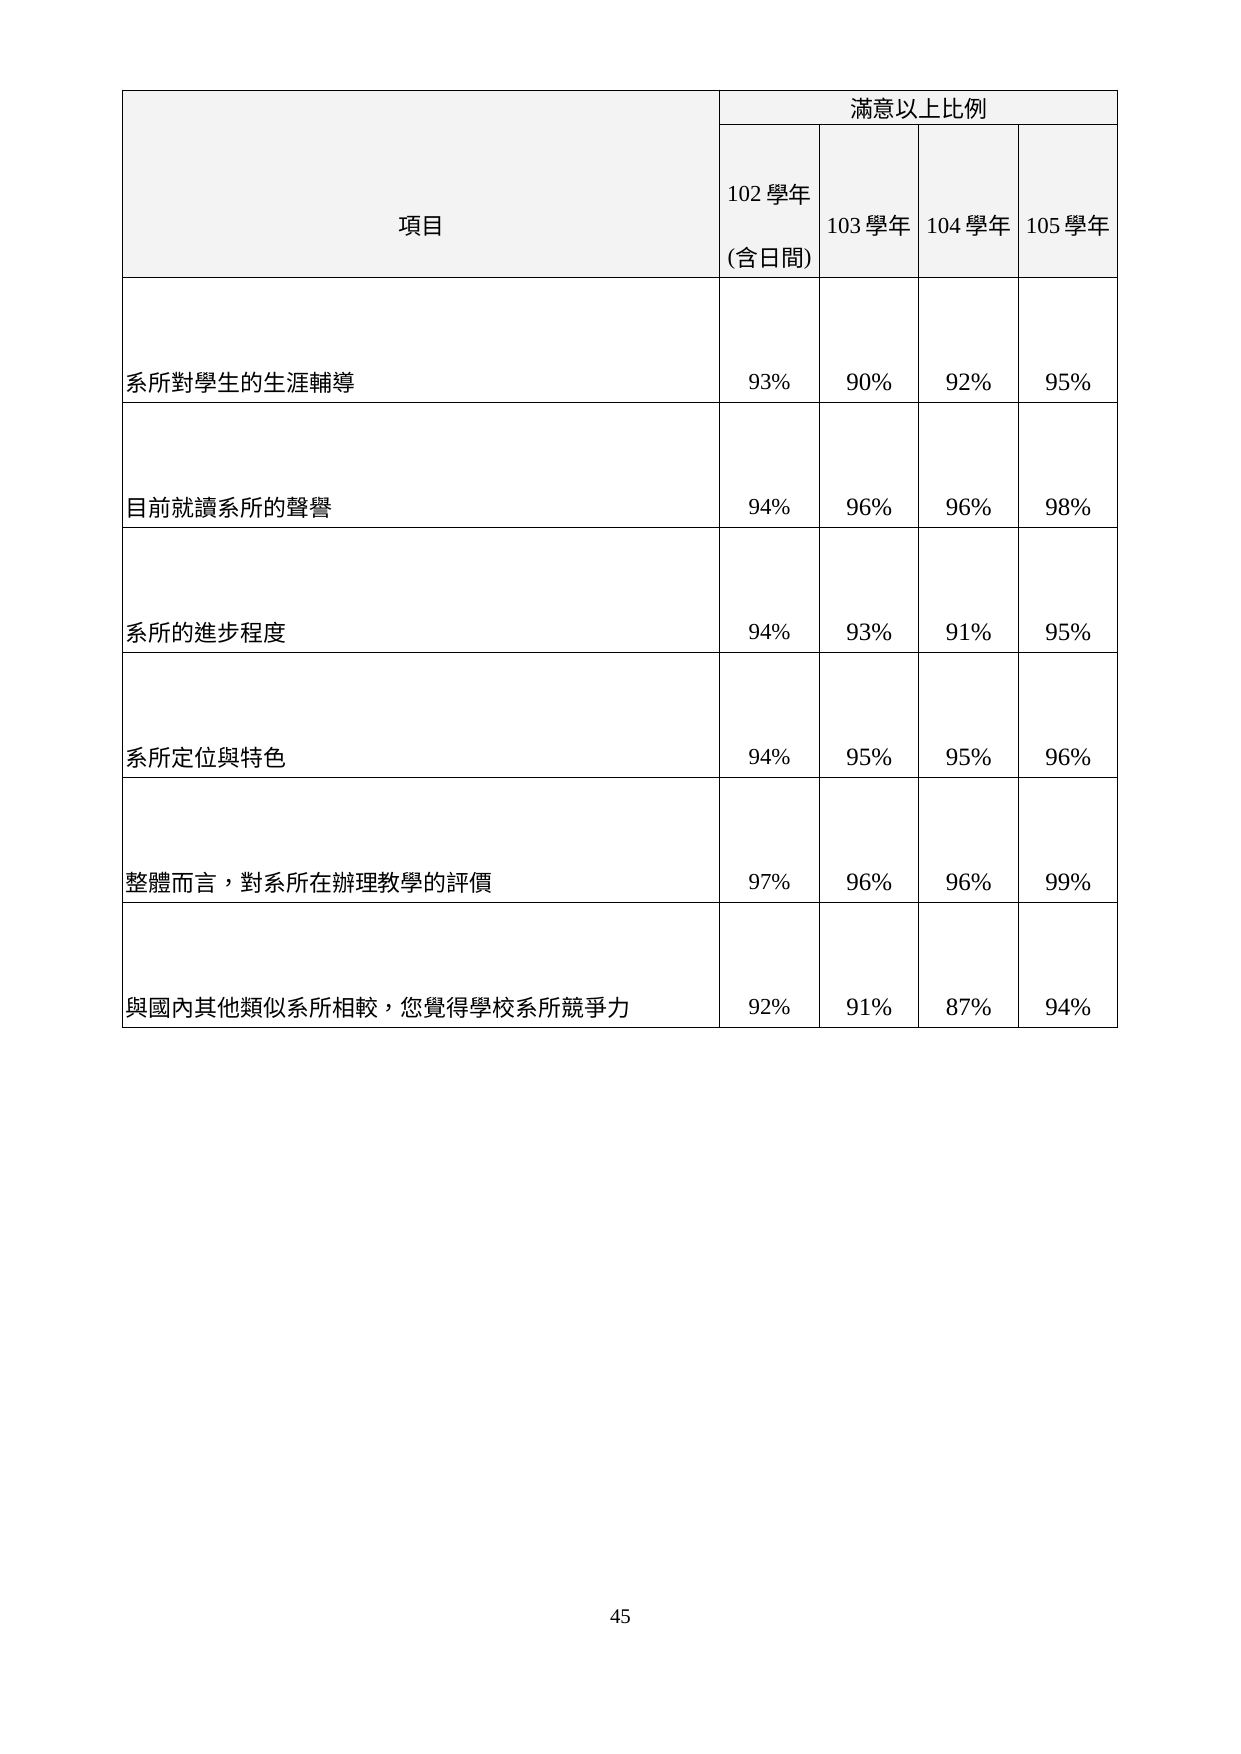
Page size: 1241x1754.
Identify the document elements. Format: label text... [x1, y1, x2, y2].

table_cell 94% [1019, 903, 1117, 1027]
table_cell 91% [820, 903, 918, 1027]
table_cell 94% [720, 403, 819, 527]
table_cell 99% [1019, 778, 1117, 902]
table_cell 系所對學生的生涯輔導 [123, 278, 719, 402]
table_cell 90% [820, 278, 918, 402]
table_cell 系所定位與特色 [123, 653, 719, 777]
table_cell 96% [919, 778, 1018, 902]
table_cell 103學年 [820, 125, 918, 277]
table_cell 整體而言，對系所在辦理教學的評價 [123, 778, 719, 902]
table_cell 104學年 [919, 125, 1018, 277]
table_cell 94% [720, 528, 819, 652]
table_cell 105學年 [1019, 125, 1117, 277]
table_cell 93% [720, 278, 819, 402]
table_cell 96% [820, 778, 918, 902]
table_cell 97% [720, 778, 819, 902]
table_cell 96% [919, 403, 1018, 527]
table_cell 96% [1019, 653, 1117, 777]
table_cell 87% [919, 903, 1018, 1027]
table_cell 95% [1019, 278, 1117, 402]
table_cell 95% [919, 653, 1018, 777]
table_cell 95% [1019, 528, 1117, 652]
table_cell 94% [720, 653, 819, 777]
table_cell 92% [720, 903, 819, 1027]
table_cell 目前就讀系所的聲譽 [123, 403, 719, 527]
table_cell 96% [820, 403, 918, 527]
table_header 項目 [123, 91, 719, 277]
table_cell 與國內其他類似系所相較，您覺得學校系所競爭力 [123, 903, 719, 1027]
table_cell 91% [919, 528, 1018, 652]
table_cell 102學年 (含日間) [720, 125, 819, 277]
table_header 滿意以上比例 [720, 91, 1117, 124]
table_cell 98% [1019, 403, 1117, 527]
table_cell 92% [919, 278, 1018, 402]
table_cell 系所的進步程度 [123, 528, 719, 652]
table_cell 95% [820, 653, 918, 777]
table_cell 93% [820, 528, 918, 652]
